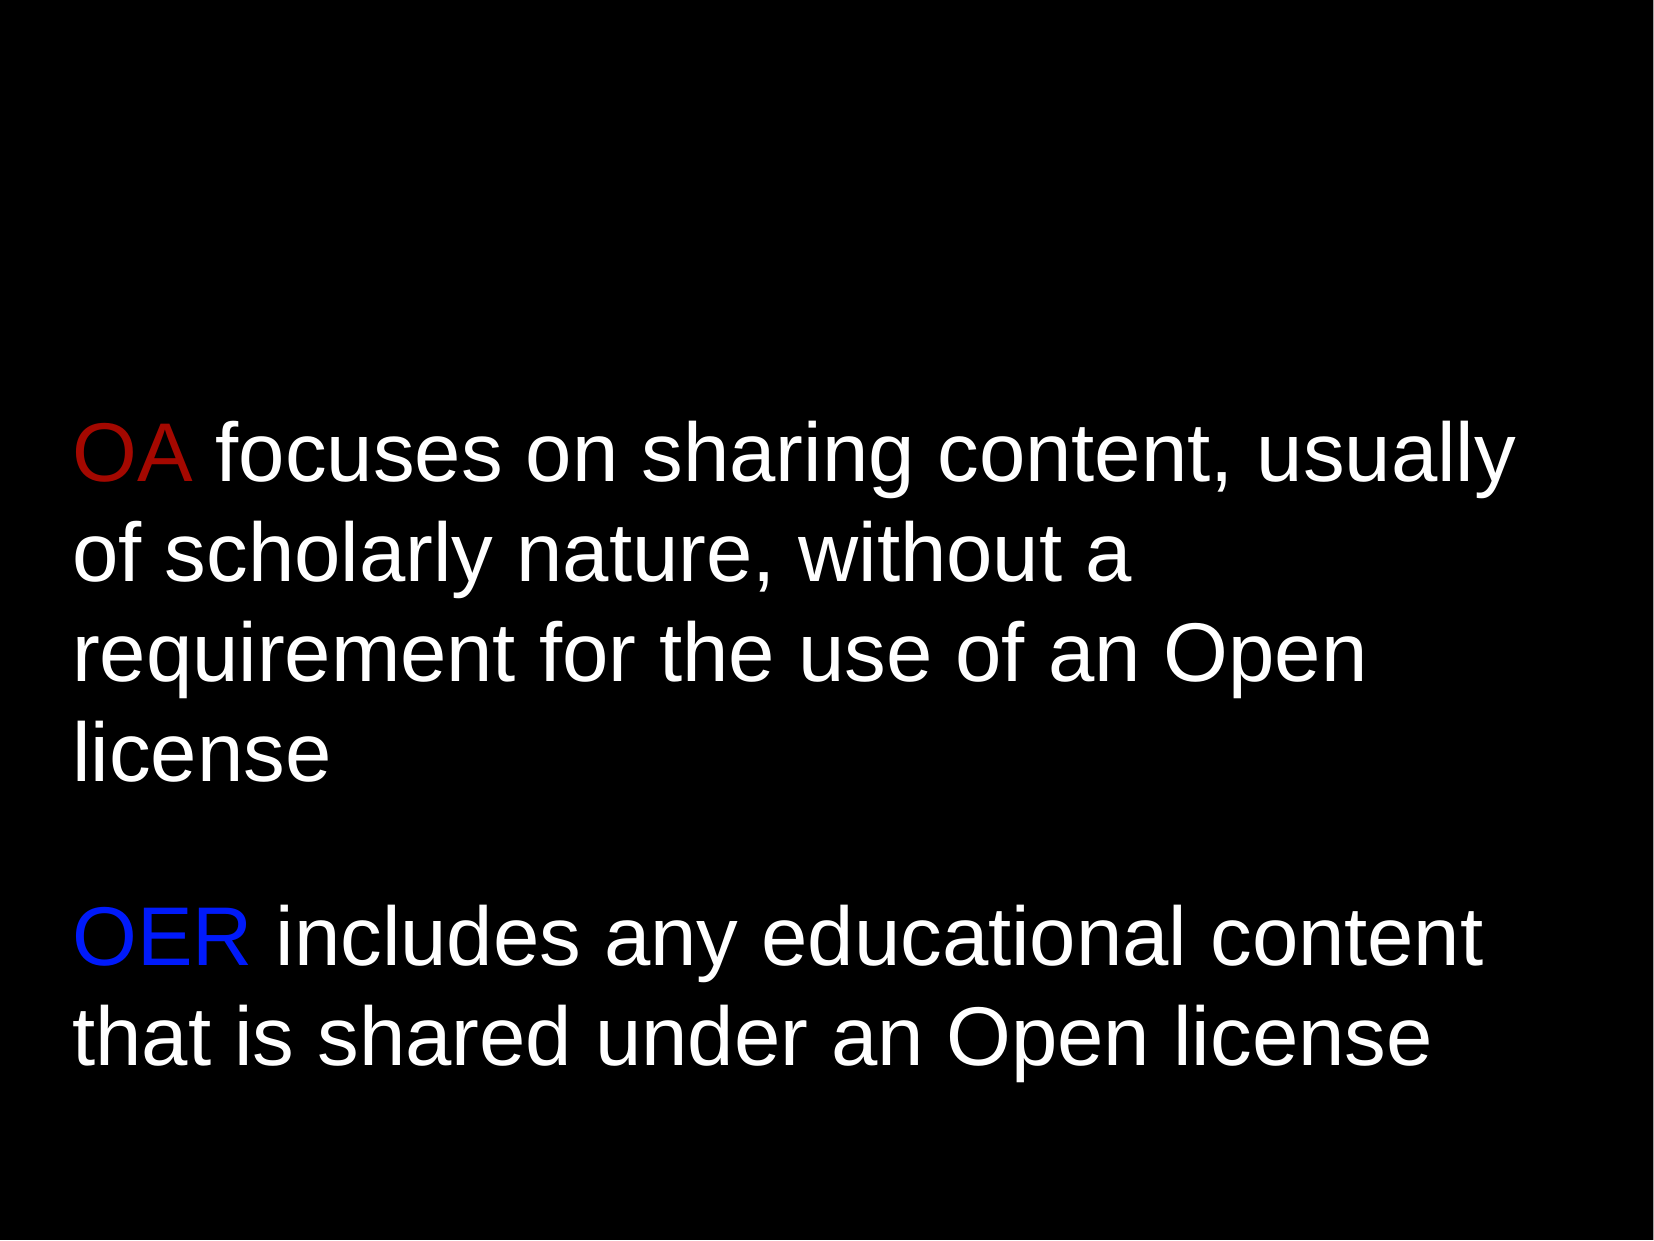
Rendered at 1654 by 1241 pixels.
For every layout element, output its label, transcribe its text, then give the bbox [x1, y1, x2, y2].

text_box OA focuses on sharing content, usually of scholarly nature, without a requirement for the use of an Open license OER includes any educational content that is shared under an Open license [50, 391, 1563, 855]
